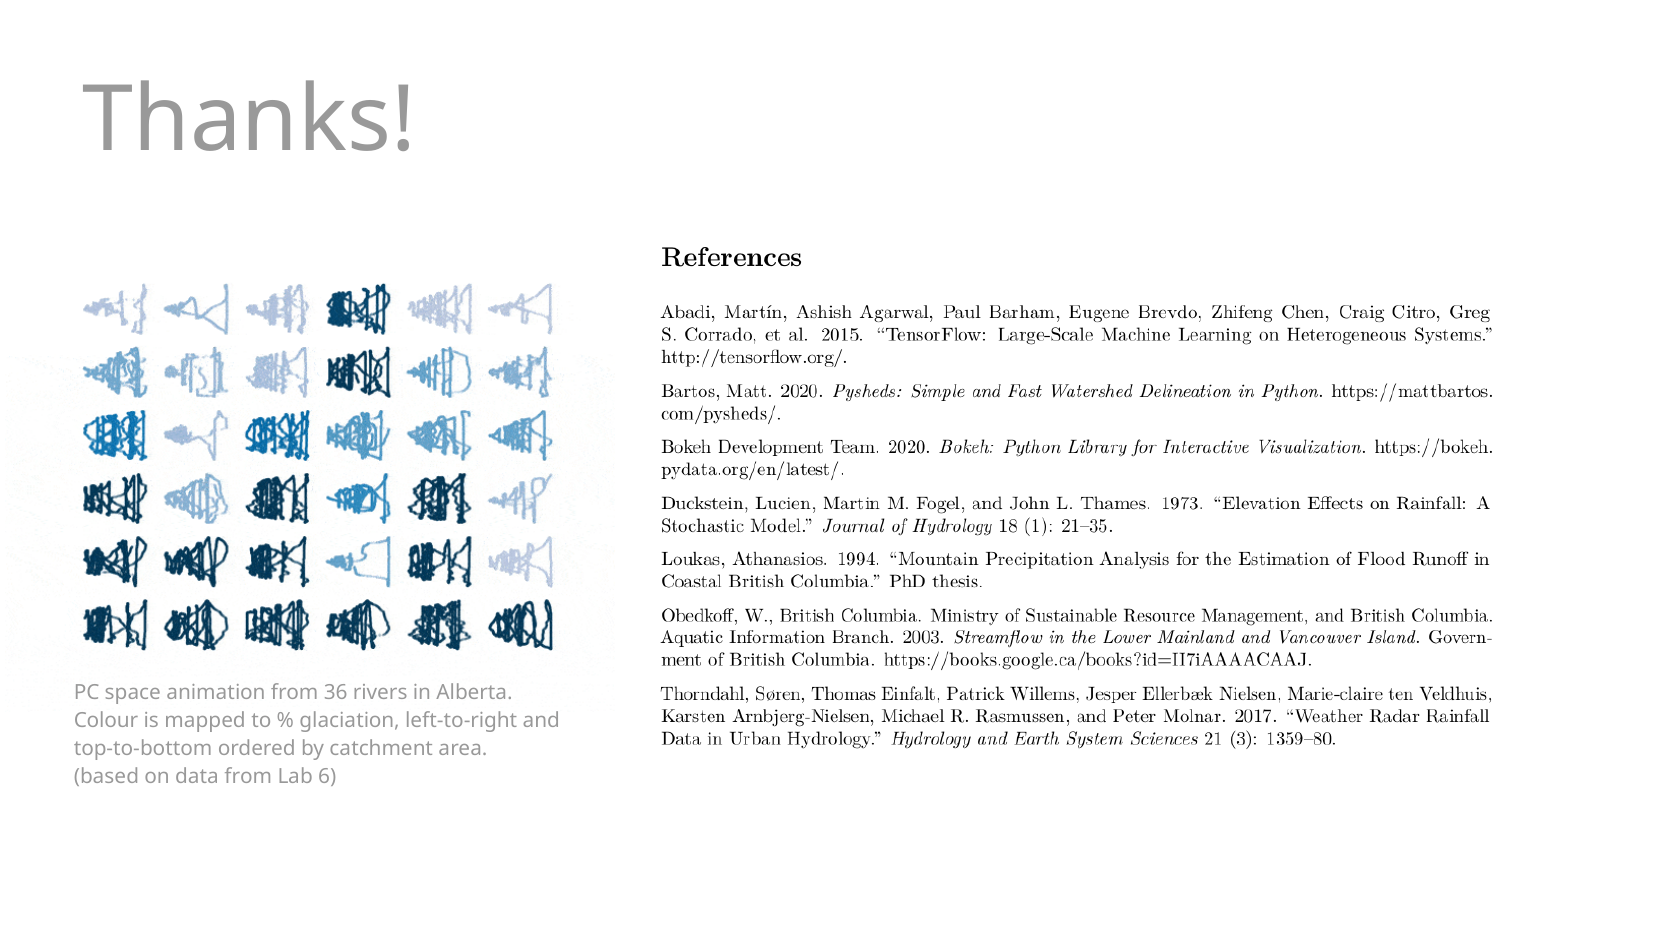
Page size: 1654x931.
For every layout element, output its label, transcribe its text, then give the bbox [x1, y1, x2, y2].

picture [5, 224, 615, 712]
picture [641, 226, 1524, 780]
title Thanks! [82, 37, 1571, 193]
text_box PC space animation from 36 rivers in Alberta. Colour is mapped to % glaciation, left-to-right and top-to-bottom ordered by catchment area. (based on data from Lab 6) [59, 669, 603, 778]
